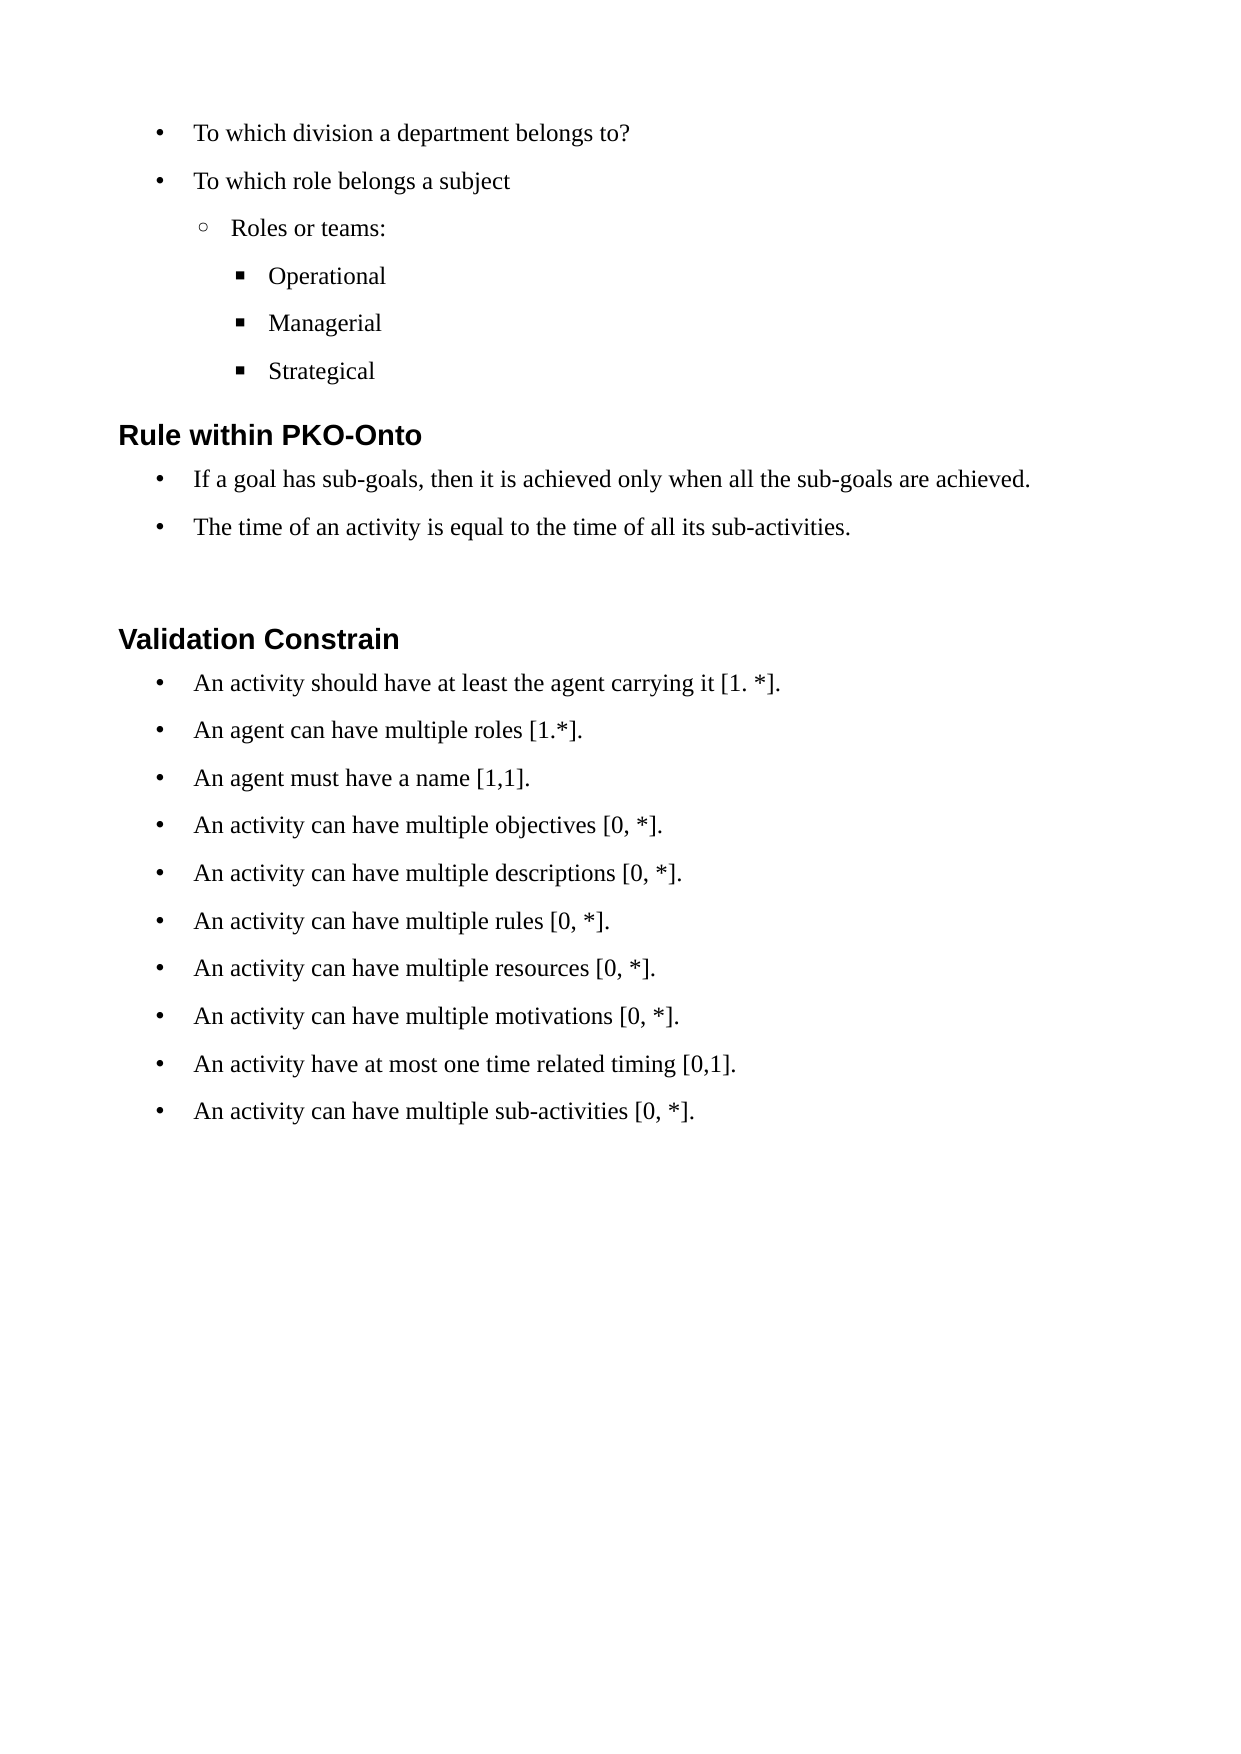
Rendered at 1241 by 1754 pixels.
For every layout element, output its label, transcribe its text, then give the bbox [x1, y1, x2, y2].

list To which role belongs a subject [156, 166, 1122, 194]
list An activity have at most one time related timing [0,1]. [156, 1049, 1122, 1077]
list An activity should have at least the agent carrying it [1. *]. [156, 668, 1122, 697]
list Operational [231, 261, 1122, 290]
list The time of an activity is equal to the time of all its sub-activities. [156, 512, 1122, 541]
list An activity can have multiple objectives [0, *]. [156, 811, 1122, 839]
list Managerial [231, 308, 1122, 337]
list Roles or teams: [193, 213, 1122, 242]
list An agent must have a name [1,1]. [156, 763, 1122, 792]
subtitle Validation Constrain [118, 622, 1122, 655]
list If a goal has sub-goals, then it is achieved only when all the sub-goals are achieved. [156, 464, 1122, 493]
list An activity can have multiple descriptions [0, *]. [156, 858, 1122, 887]
list An activity can have multiple sub-activities [0, *]. [156, 1096, 1122, 1125]
subtitle Rule within PKO-Onto [118, 418, 1122, 452]
list An agent can have multiple roles [1.*]. [156, 715, 1122, 744]
list Strategical [231, 356, 1122, 385]
list An activity can have multiple rules [0, *]. [156, 906, 1122, 934]
list An activity can have multiple motivations [0, *]. [156, 1001, 1122, 1030]
list An activity can have multiple resources [0, *]. [156, 953, 1122, 982]
list To which division a department belongs to? [156, 118, 1122, 147]
